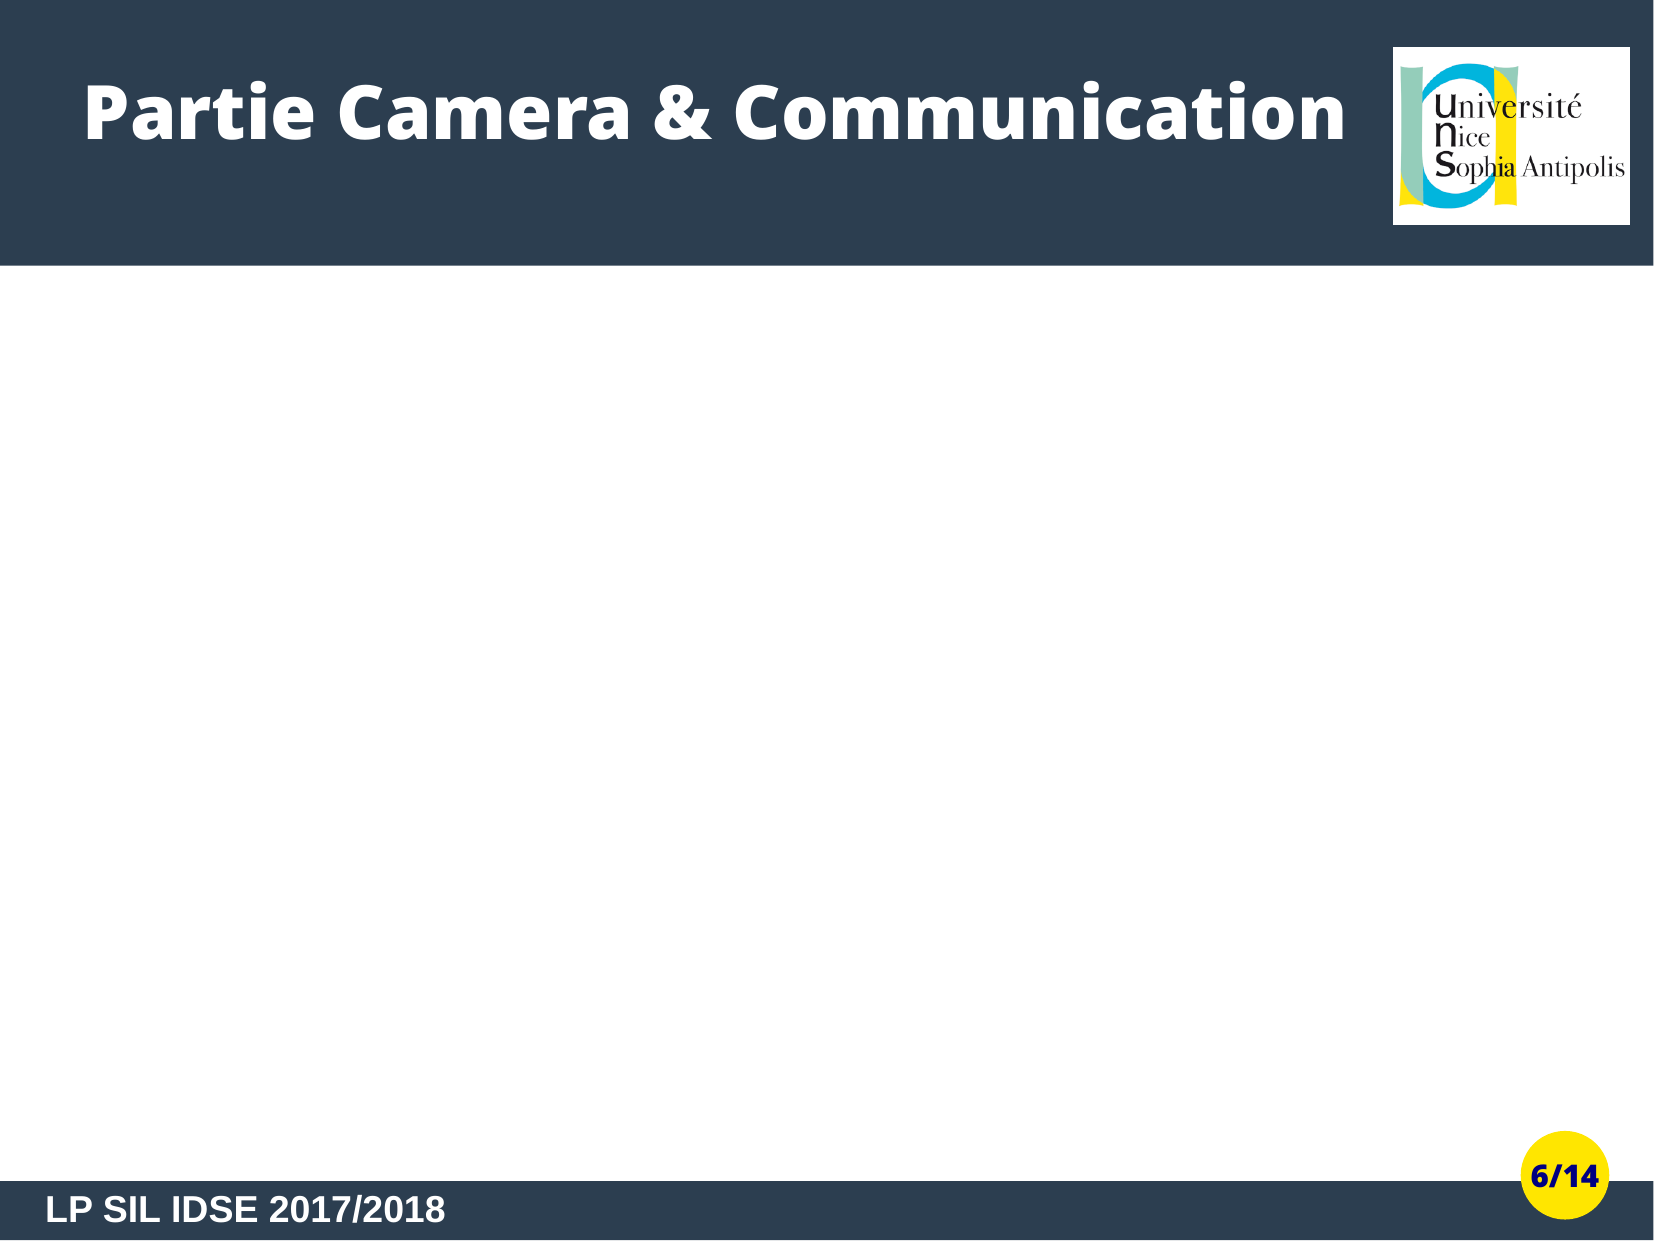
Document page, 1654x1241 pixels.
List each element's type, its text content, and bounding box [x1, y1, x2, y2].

picture [1393, 47, 1630, 225]
title Partie Camera & Communication [82, 49, 1430, 172]
